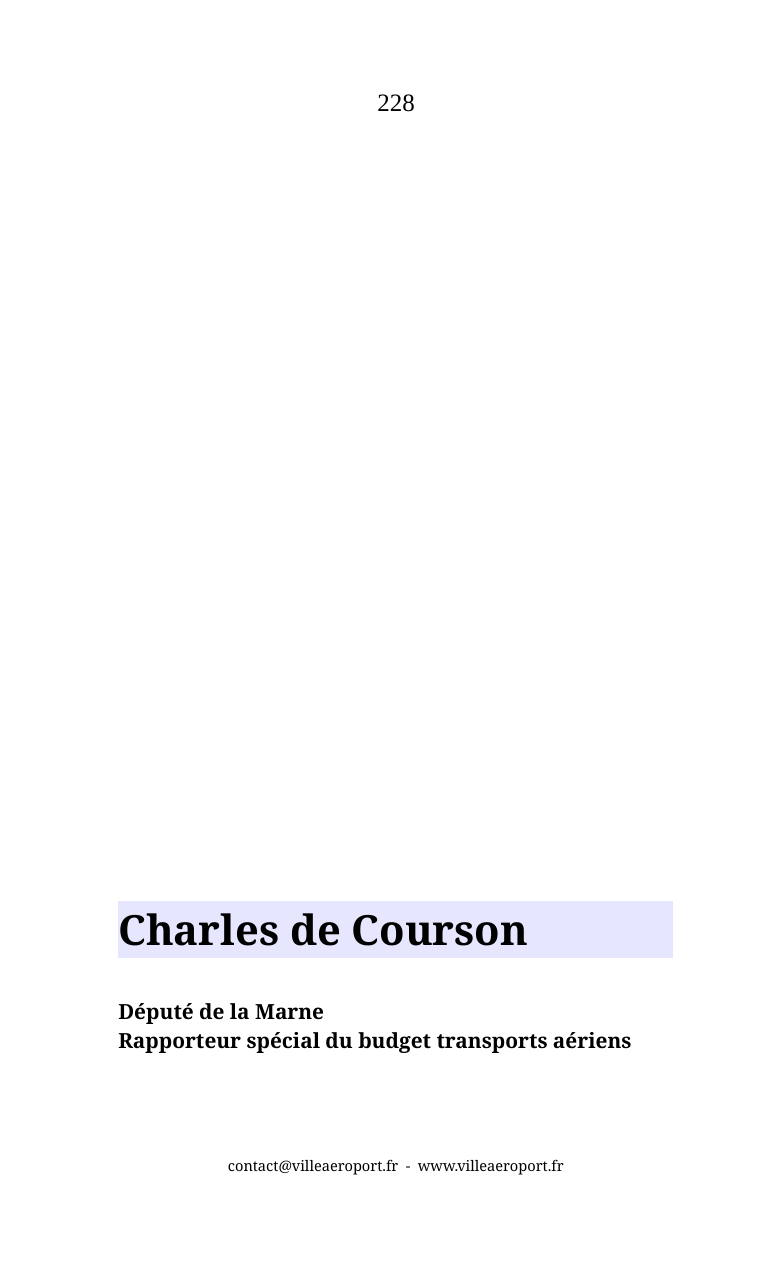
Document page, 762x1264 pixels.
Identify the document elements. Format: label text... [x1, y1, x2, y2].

text Député de la Marne [118, 997, 673, 1026]
text Charles de Courson [118, 901, 673, 958]
text Rapporteur spécial du budget transports aériens [118, 1026, 673, 1054]
